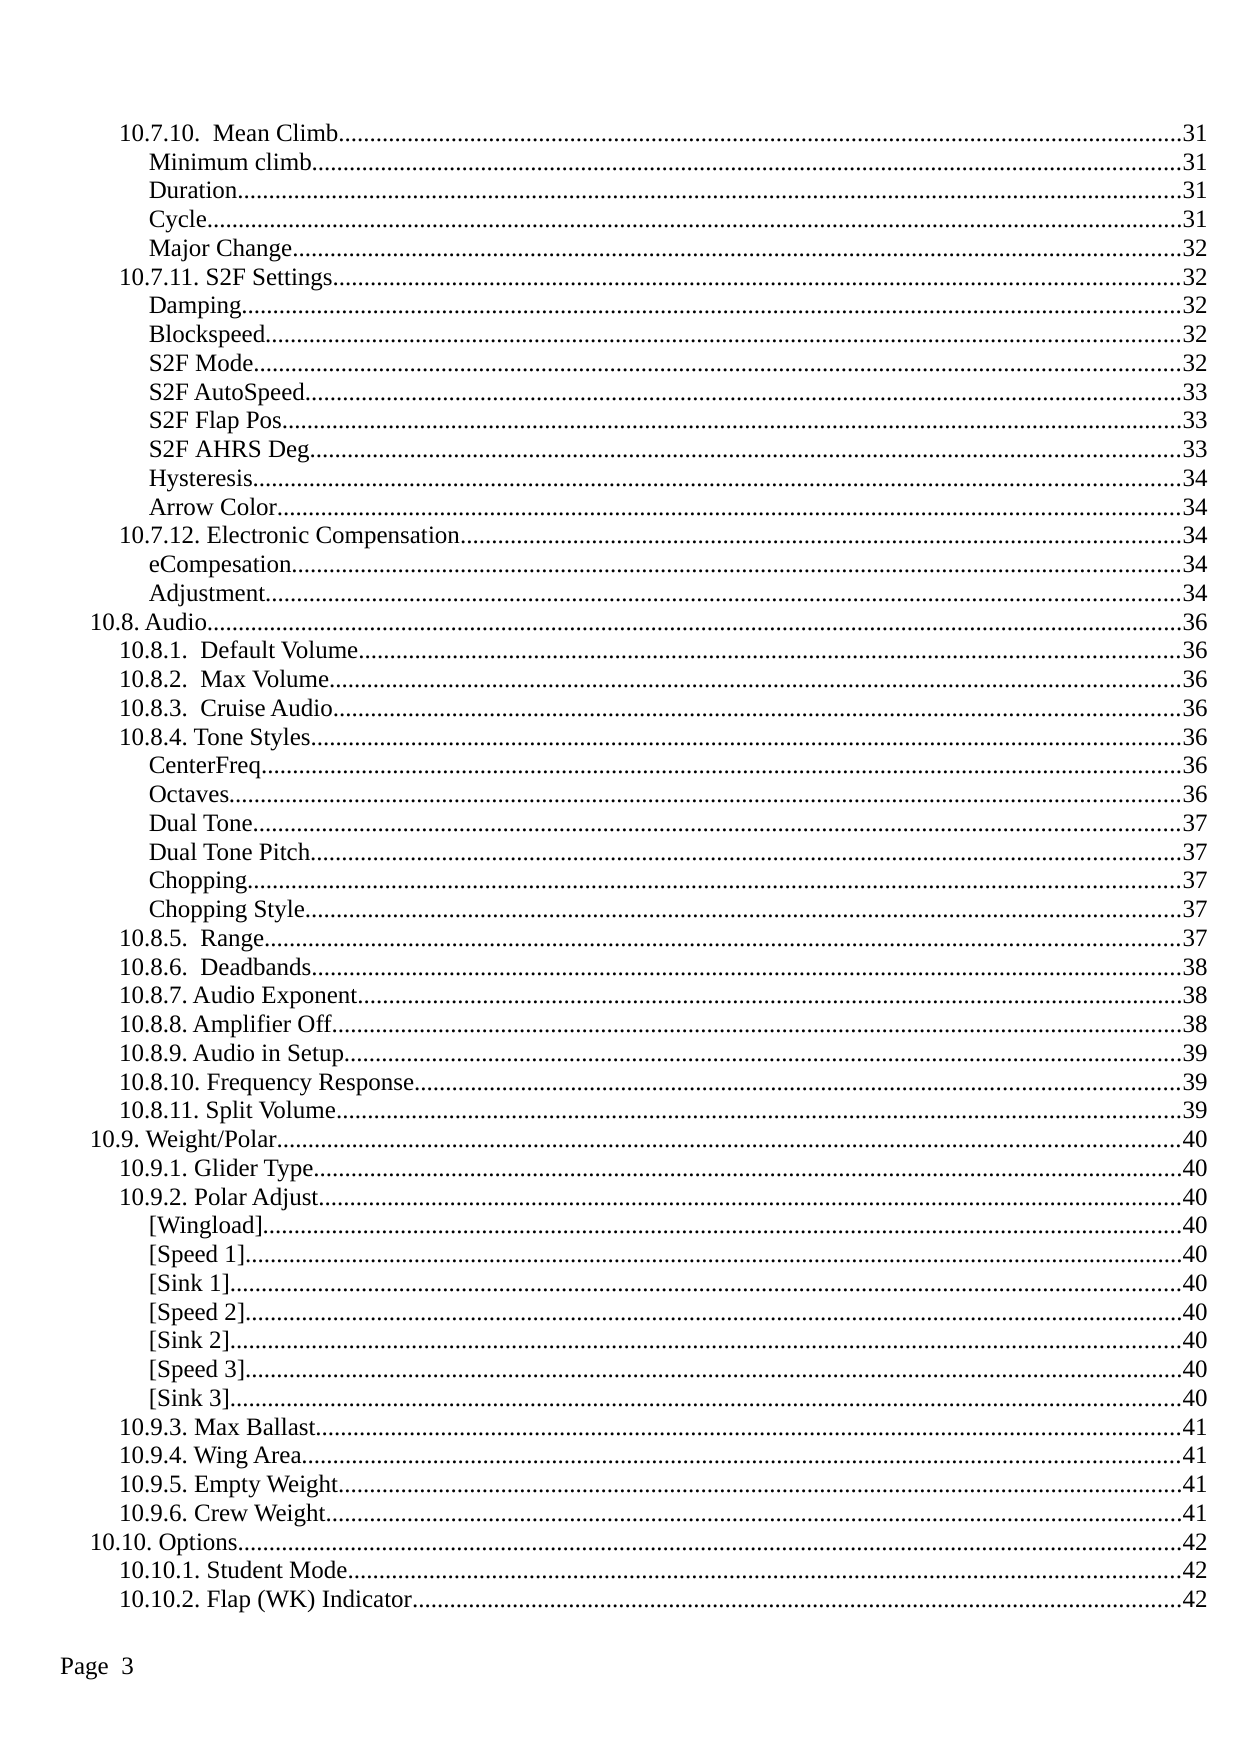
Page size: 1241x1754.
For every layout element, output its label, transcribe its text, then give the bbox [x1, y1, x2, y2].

text Arrow Color 34 [148, 492, 1207, 521]
text Dual Tone Pitch 37 [148, 837, 1207, 866]
text 10.9.6. Crew Weight 41 [119, 1498, 1207, 1527]
text 10.9.1. Glider Type 40 [119, 1153, 1207, 1182]
text 10.10.2. Flap (WK) Indicator 42 [119, 1584, 1207, 1613]
text Damping 32 [148, 291, 1207, 319]
text 10.7.11. S2F Settings 32 [119, 262, 1207, 291]
text 10.9.3. Max Ballast 41 [119, 1412, 1207, 1441]
text Cycle 31 [148, 204, 1207, 233]
text 10.9.2. Polar Adjust 40 [119, 1182, 1207, 1211]
text 10.8.10. Frequency Response 39 [119, 1067, 1207, 1096]
text Minimum climb 31 [148, 147, 1207, 176]
text [Wingload] 40 [148, 1211, 1207, 1239]
text Chopping 37 [148, 866, 1207, 894]
text 10.9.4. Wing Area 41 [119, 1441, 1207, 1469]
text S2F Flap Pos 33 [148, 406, 1207, 434]
text eCompesation 34 [148, 549, 1207, 578]
text Chopping Style 37 [148, 894, 1207, 923]
text S2F Mode 32 [148, 348, 1207, 377]
text 10.8.1. Default Volume 36 [119, 636, 1207, 664]
text [Speed 2] 40 [148, 1297, 1207, 1326]
text 10.8. Audio 36 [89, 607, 1207, 636]
text 10.8.6. Deadbands 38 [119, 952, 1207, 981]
text Dual Tone 37 [148, 808, 1207, 837]
text [Speed 3] 40 [148, 1354, 1207, 1383]
text [Speed 1] 40 [148, 1239, 1207, 1268]
text 10.10.1. Student Mode 42 [119, 1556, 1207, 1584]
text Hysteresis 34 [148, 463, 1207, 492]
text Major Change 32 [148, 233, 1207, 262]
text 10.8.2. Max Volume 36 [119, 664, 1207, 693]
text 10.8.7. Audio Exponent 38 [119, 981, 1207, 1009]
text 10.9. Weight/Polar 40 [89, 1124, 1207, 1153]
text 10.8.8. Amplifier Off 38 [119, 1009, 1207, 1038]
text Blockspeed 32 [148, 319, 1207, 348]
text 10.8.3. Cruise Audio 36 [119, 693, 1207, 722]
text Octaves 36 [148, 779, 1207, 808]
text S2F AHRS Deg 33 [148, 434, 1207, 463]
text 10.8.4. Tone Styles 36 [119, 722, 1207, 751]
text CenterFreq 36 [148, 751, 1207, 779]
text 10.9.5. Empty Weight 41 [119, 1469, 1207, 1498]
text 10.8.11. Split Volume 39 [119, 1096, 1207, 1124]
text [Sink 2] 40 [148, 1326, 1207, 1354]
text 10.10. Options 42 [89, 1527, 1207, 1556]
text Adjustment 34 [148, 578, 1207, 607]
text [Sink 3] 40 [148, 1383, 1207, 1412]
text [Sink 1] 40 [148, 1268, 1207, 1297]
text 10.7.12. Electronic Compensation 34 [119, 521, 1207, 549]
text 10.8.9. Audio in Setup 39 [119, 1038, 1207, 1067]
text S2F AutoSpeed 33 [148, 377, 1207, 406]
text Duration 31 [148, 176, 1207, 204]
text 10.8.5. Range 37 [119, 923, 1207, 952]
text 10.7.10. Mean Climb 31 [119, 118, 1207, 147]
